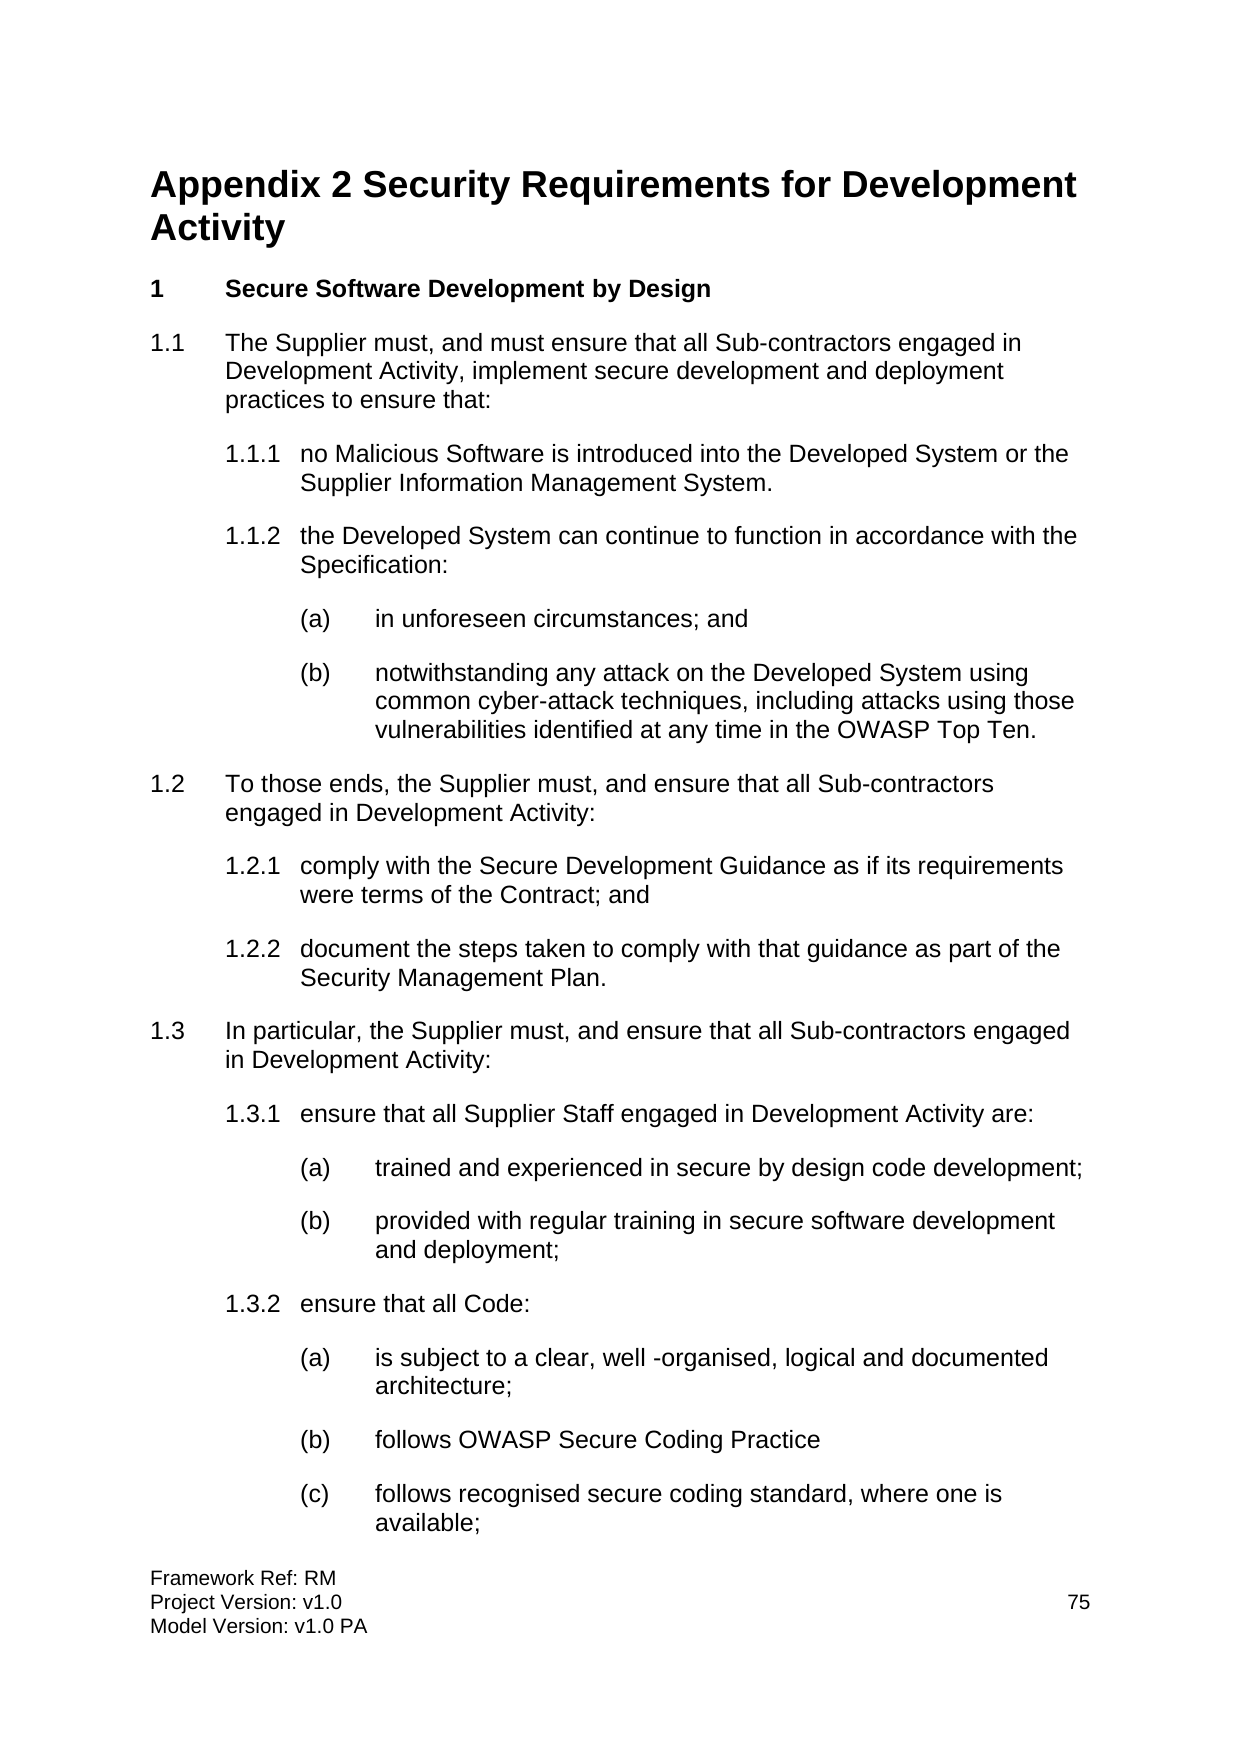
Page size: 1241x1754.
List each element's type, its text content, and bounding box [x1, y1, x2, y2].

list provided with regular training in secure software development and deployment; [300, 1206, 1091, 1264]
list document the steps taken to comply with that guidance as part of the Security Management Plan. [225, 934, 1091, 991]
list in unforeseen circumstances; and [300, 604, 1091, 632]
list no Malicious Software is introduced into the Developed System or the Supplier Information Management System. [225, 439, 1091, 496]
list follows recognised secure coding standard, where one is available; [300, 1479, 1091, 1536]
list comply with the Secure Development Guidance as if its requirements were terms of the Contract; and [225, 851, 1091, 909]
list follows OWASP Secure Coding Practice [300, 1425, 1091, 1454]
list The Supplier must, and must ensure that all Sub-contractors engaged in Development Activity, implement secure development and deployment practices to ensure that: [150, 327, 1091, 414]
list ensure that all Code: [225, 1289, 1091, 1317]
list ensure that all Supplier Staff engaged in Development Activity are: [225, 1099, 1091, 1127]
list Secure Software Development by Design [150, 274, 1091, 302]
list Security Requirements for Development Activity [150, 162, 1091, 249]
list trained and experienced in secure by design code development; [300, 1152, 1091, 1181]
list To those ends, the Supplier must, and ensure that all Sub-contractors engaged in Development Activity: [150, 769, 1091, 826]
list is subject to a clear, well ‑organised, logical and documented architecture; [300, 1342, 1091, 1400]
list notwithstanding any attack on the Developed System using common cyber‑attack techniques, including attacks using those vulnerabilities identified at any time in the OWASP Top Ten. [300, 657, 1091, 744]
list the Developed System can continue to function in accordance with the Specification: [225, 521, 1091, 579]
list In particular, the Supplier must, and ensure that all Sub-contractors engaged in Development Activity: [150, 1016, 1091, 1074]
